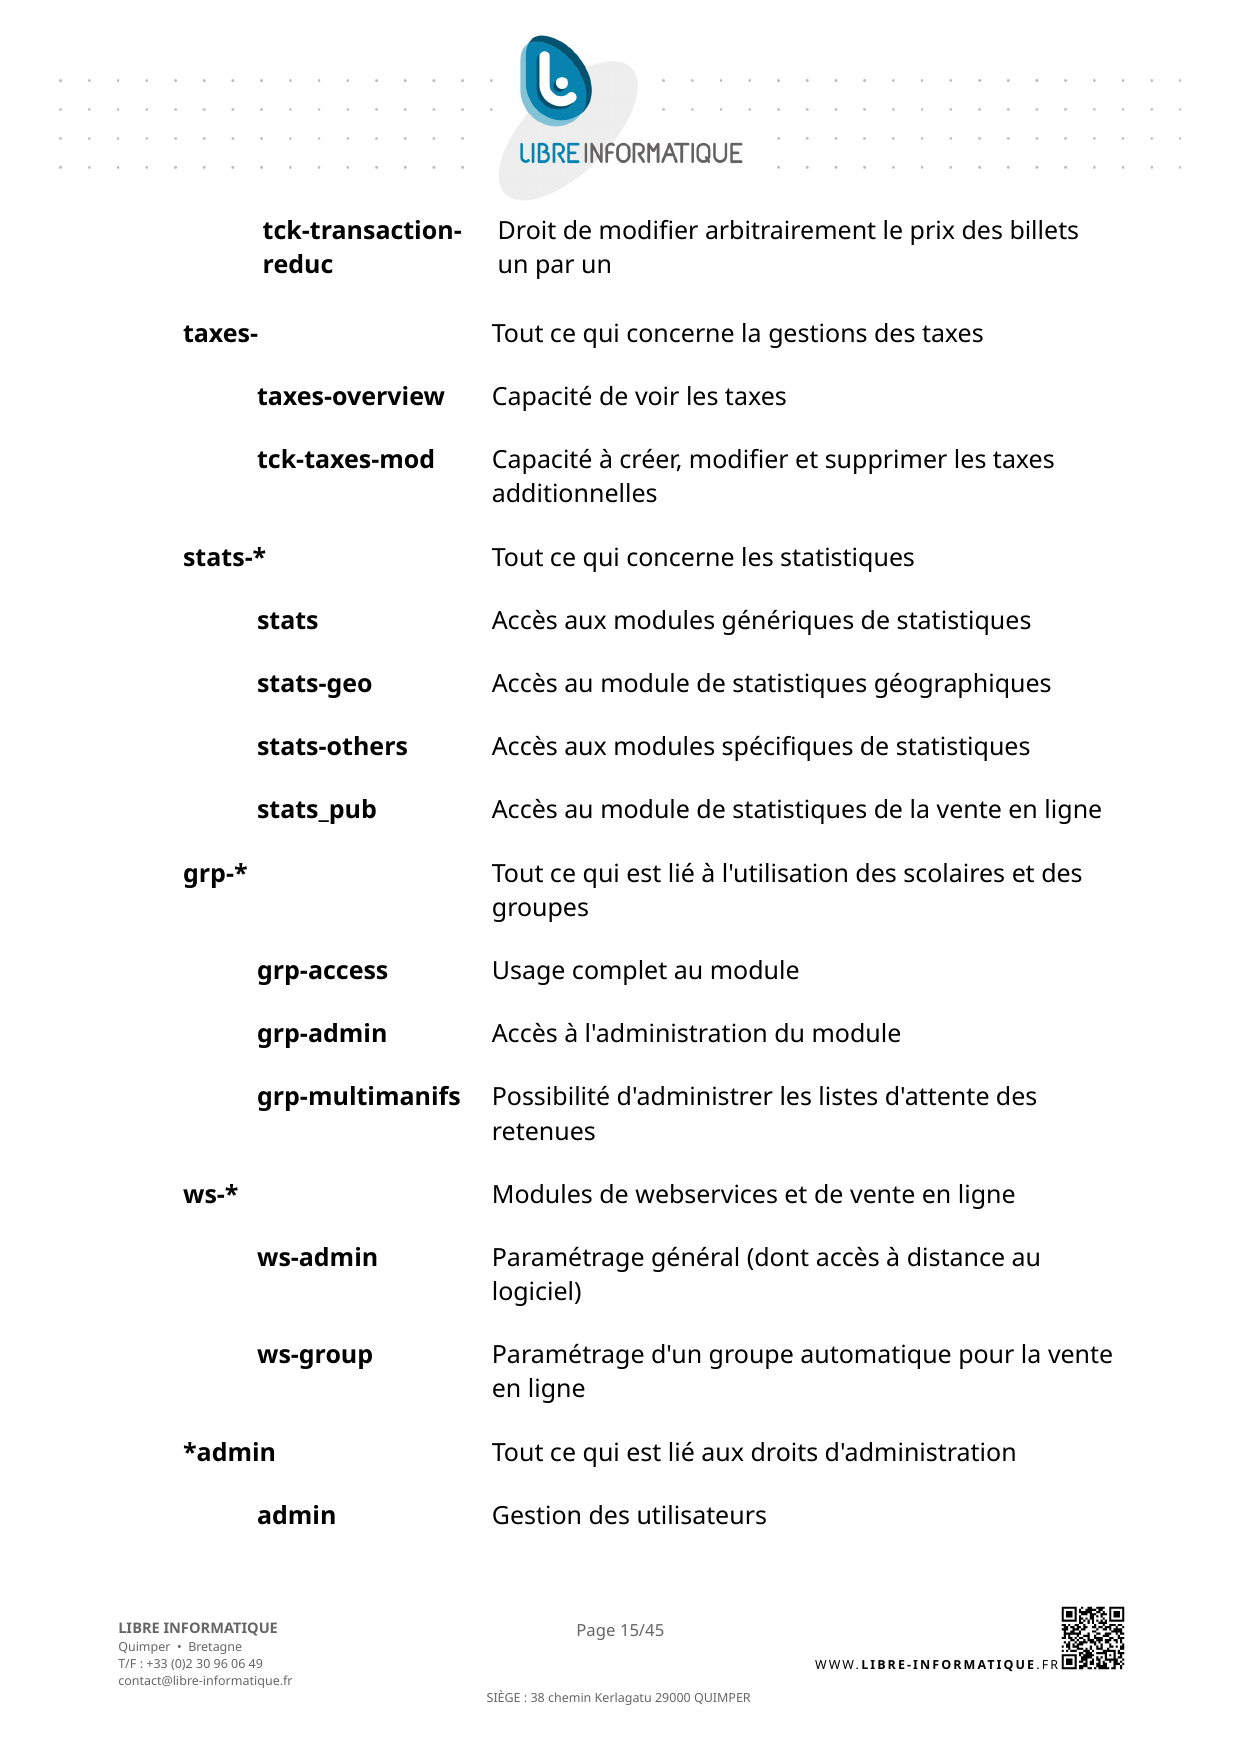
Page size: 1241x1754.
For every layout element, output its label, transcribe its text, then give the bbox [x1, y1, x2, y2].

table_cell Capacité à créer, modifier et supprimer les taxes additionnelles [486, 436, 1122, 533]
table_cell Accès aux modules spécifiques de statistiques [486, 723, 1122, 786]
table_header tck-transaction-reduc [183, 207, 480, 304]
table_cell Capacité de voir les taxes [486, 373, 1122, 436]
table_cell stats-others [177, 723, 486, 786]
table_cell Tout ce qui concerne la gestions des taxes [486, 310, 1122, 373]
table_cell Accès aux modules génériques de statistiques [486, 597, 1122, 660]
table_cell Possibilité d'administrer les listes d'attente des retenues [486, 1073, 1122, 1171]
table_cell Gestion des utilisateurs [486, 1492, 1122, 1555]
table_cell taxes- [177, 310, 486, 373]
table_cell grp-* [177, 850, 486, 947]
table_cell Paramétrage d'un groupe automatique pour la vente en ligne [486, 1331, 1122, 1428]
table_cell ws-group [177, 1331, 486, 1428]
table_cell [177, 201, 486, 310]
table_cell Paramétrage général (dont accès à distance au logiciel) [486, 1234, 1122, 1331]
table_cell stats-geo [177, 660, 486, 723]
table_cell Modules de webservices et de vente en ligne [486, 1171, 1122, 1234]
picture [557, 78, 567, 88]
table_cell Accès au module de statistiques de la vente en ligne [486, 786, 1122, 849]
table_cell stats [177, 597, 486, 660]
picture [59, 35, 1182, 201]
table_cell admin [177, 1492, 486, 1555]
picture [540, 52, 576, 106]
table_cell grp-access [177, 947, 486, 1010]
table_cell Tout ce qui est lié aux droits d'administration [486, 1429, 1122, 1492]
table_cell taxes-overview [177, 373, 486, 436]
table_cell Usage complet au module [486, 947, 1122, 1010]
table_cell stats_pub [177, 786, 486, 849]
table_cell Accès au module de statistiques géographiques [486, 660, 1122, 723]
table_cell grp-multimanifs [177, 1073, 486, 1171]
table_cell grp-admin [177, 1010, 486, 1073]
table_cell ws-* [177, 1171, 486, 1234]
table_cell [486, 201, 1122, 310]
table_cell Tout ce qui concerne les statistiques [486, 534, 1122, 597]
table_cell Tout ce qui est lié à l'utilisation des scolaires et des groupes [486, 850, 1122, 947]
table_cell stats-* [177, 534, 486, 597]
table_cell tck-taxes-mod [177, 436, 486, 533]
table_cell *admin [177, 1429, 486, 1492]
table_cell ws-admin [177, 1234, 486, 1331]
picture [1051, 1596, 1135, 1680]
table_header Droit de modifier arbitrairement le prix des billets un par un [492, 207, 1116, 304]
table_cell Accès à l'administration du module [486, 1010, 1122, 1073]
